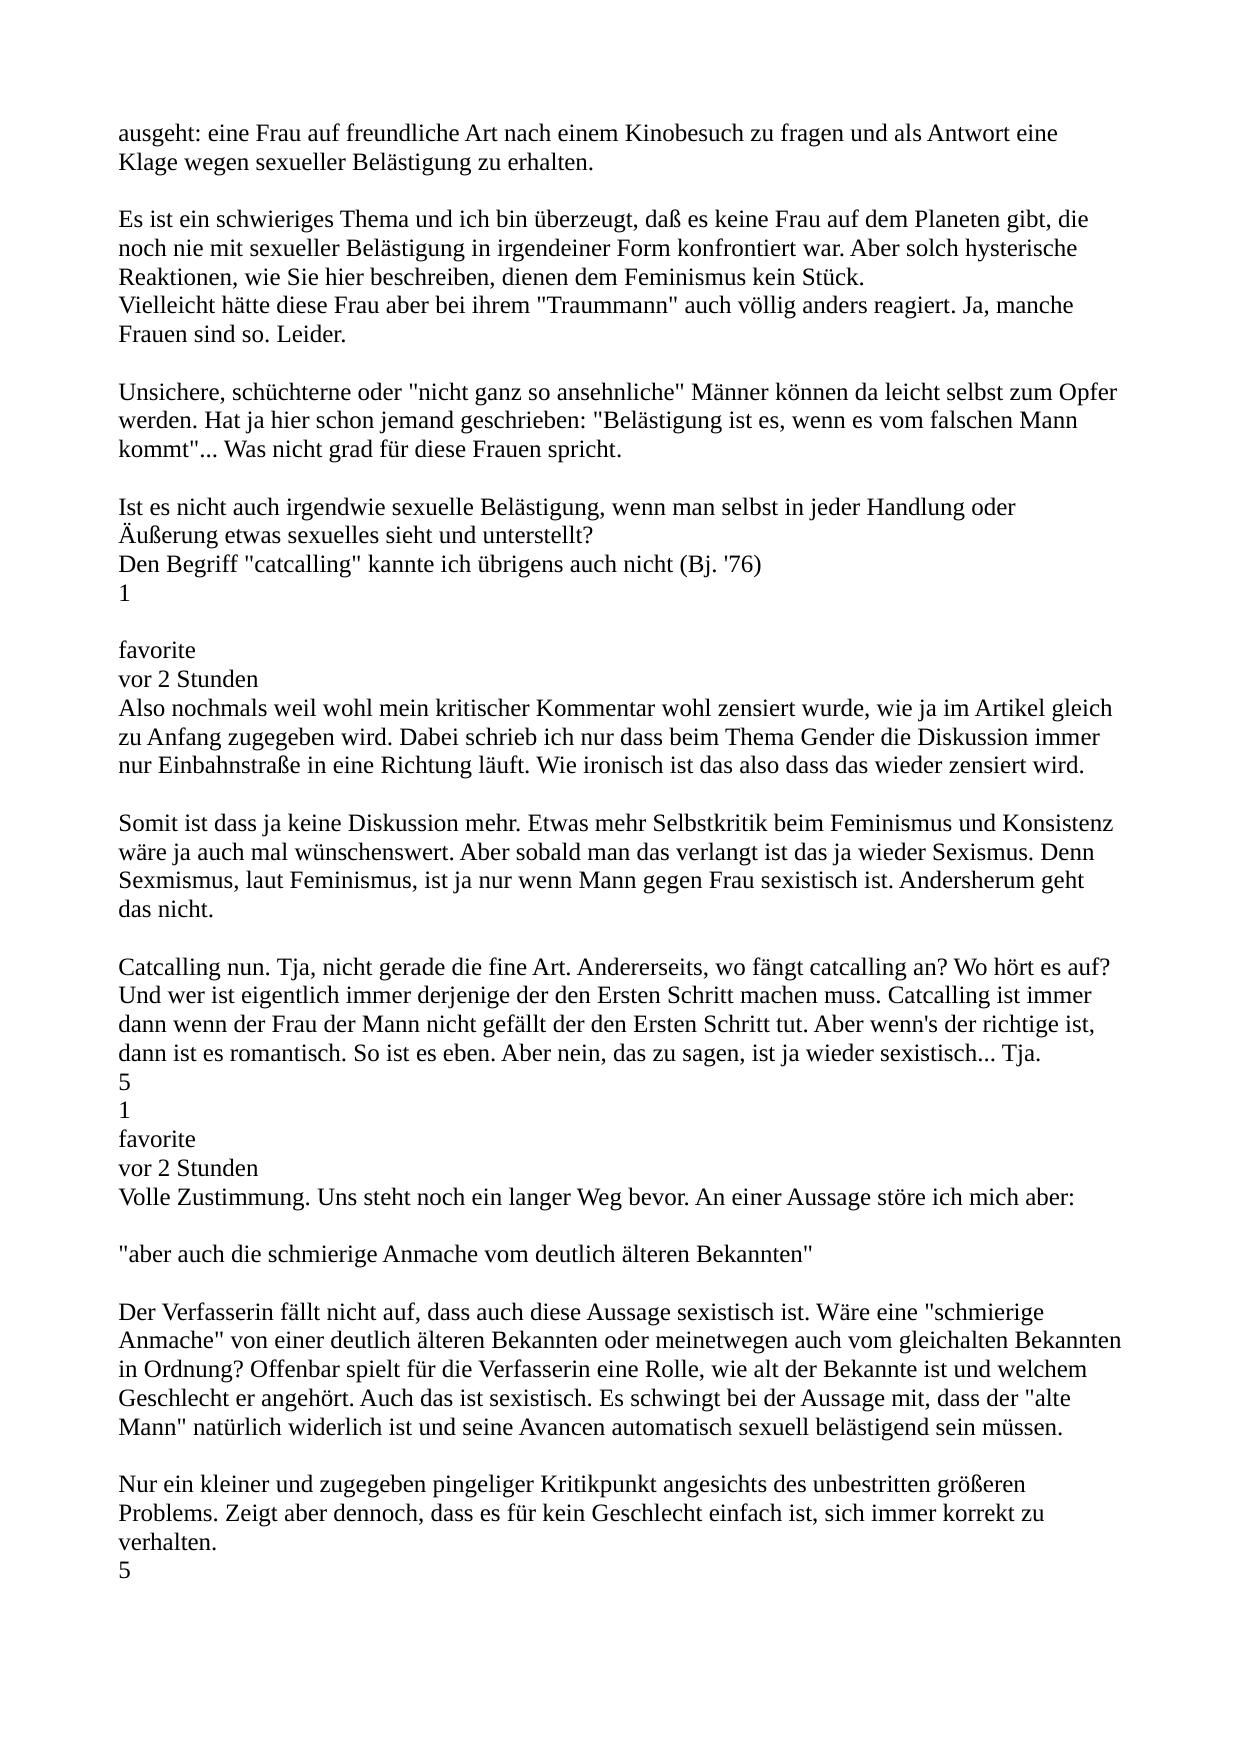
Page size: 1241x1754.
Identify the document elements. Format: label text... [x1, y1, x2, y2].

text vor 2 Stunden [118, 664, 1122, 693]
text ausgeht: eine Frau auf freundliche Art nach einem Kinobesuch zu fragen und als Antwort eine Klage wegen sexueller Belästigung zu erhalten. [118, 118, 1122, 176]
text 5 [118, 1067, 1122, 1096]
text 5 [118, 1556, 1122, 1584]
text favorite [118, 636, 1122, 664]
text Vielleicht hätte diese Frau aber bei ihrem "Traummann" auch völlig anders reagiert. Ja, manche Frauen sind so. Leider. [118, 291, 1122, 348]
text Volle Zustimmung. Uns steht noch ein langer Weg bevor. An einer Aussage störe ich mich aber: [118, 1182, 1122, 1211]
text Also nochmals weil wohl mein kritischer Kommentar wohl zensiert wurde, wie ja im Artikel gleich zu Anfang zugegeben wird. Dabei schrieb ich nur dass beim Thema Gender die Diskussion immer nur Einbahnstraße in eine Richtung läuft. Wie ironisch ist das also dass das wieder zensiert wird. [118, 693, 1122, 779]
text 1 [118, 578, 1122, 607]
text favorite [118, 1124, 1122, 1153]
text Den Begriff "catcalling" kannte ich übrigens auch nicht (Bj. '76) [118, 549, 1122, 578]
text Nur ein kleiner und zugegeben pingeliger Kritikpunkt angesichts des unbestritten größeren Problems. Zeigt aber dennoch, dass es für kein Geschlecht einfach ist, sich immer korrekt zu verhalten. [118, 1469, 1122, 1556]
text "aber auch die schmierige Anmache vom deutlich älteren Bekannten" [118, 1239, 1122, 1268]
text Es ist ein schwieriges Thema und ich bin überzeugt, daß es keine Frau auf dem Planeten gibt, die noch nie mit sexueller Belästigung in irgendeiner Form konfrontiert war. Aber solch hysterische Reaktionen, wie Sie hier beschreiben, dienen dem Feminismus kein Stück. [118, 204, 1122, 291]
text Catcalling nun. Tja, nicht gerade die fine Art. Andererseits, wo fängt catcalling an? Wo hört es auf? Und wer ist eigentlich immer derjenige der den Ersten Schritt machen muss. Catcalling ist immer dann wenn der Frau der Mann nicht gefällt der den Ersten Schritt tut. Aber wenn's der richtige ist, dann ist es romantisch. So ist es eben. Aber nein, das zu sagen, ist ja wieder sexistisch... Tja. [118, 952, 1122, 1067]
text 1 [118, 1096, 1122, 1124]
text Somit ist dass ja keine Diskussion mehr. Etwas mehr Selbstkritik beim Feminismus und Konsistenz wäre ja auch mal wünschenswert. Aber sobald man das verlangt ist das ja wieder Sexismus. Denn Sexmismus, laut Feminismus, ist ja nur wenn Mann gegen Frau sexistisch ist. Andersherum geht das nicht. [118, 808, 1122, 923]
text Der Verfasserin fällt nicht auf, dass auch diese Aussage sexistisch ist. Wäre eine "schmierige Anmache" von einer deutlich älteren Bekannten oder meinetwegen auch vom gleichalten Bekannten in Ordnung? Offenbar spielt für die Verfasserin eine Rolle, wie alt der Bekannte ist und welchem Geschlecht er angehört. Auch das ist sexistisch. Es schwingt bei der Aussage mit, dass der "alte Mann" natürlich widerlich ist und seine Avancen automatisch sexuell belästigend sein müssen. [118, 1297, 1122, 1441]
text Ist es nicht auch irgendwie sexuelle Belästigung, wenn man selbst in jeder Handlung oder Äußerung etwas sexuelles sieht und unterstellt? [118, 492, 1122, 549]
text Unsichere, schüchterne oder "nicht ganz so ansehnliche" Männer können da leicht selbst zum Opfer werden. Hat ja hier schon jemand geschrieben: "Belästigung ist es, wenn es vom falschen Mann kommt"... Was nicht grad für diese Frauen spricht. [118, 377, 1122, 463]
text vor 2 Stunden [118, 1153, 1122, 1182]
